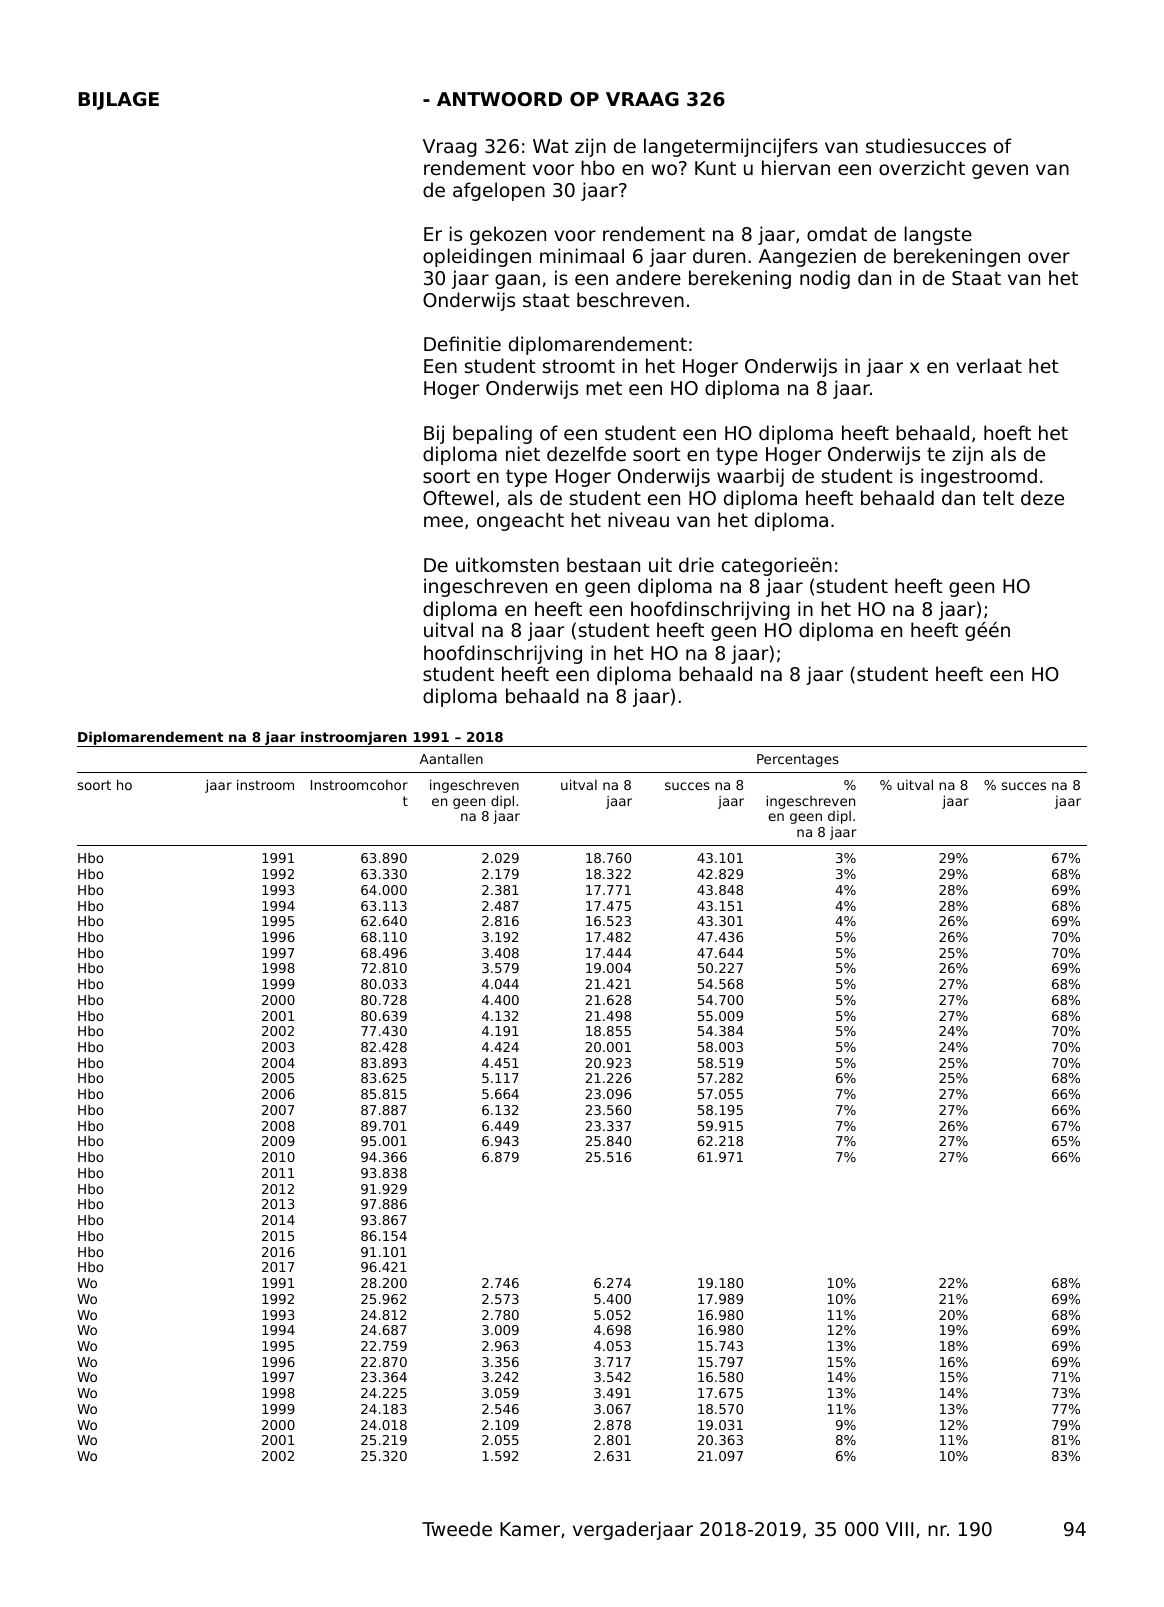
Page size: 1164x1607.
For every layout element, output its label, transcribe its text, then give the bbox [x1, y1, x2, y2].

table_cell 57.055 [638, 1087, 750, 1103]
table_cell 27% [862, 1103, 974, 1118]
table_cell 27% [862, 1134, 974, 1150]
table_cell 5% [750, 977, 862, 993]
table_cell 80.033 [301, 977, 413, 993]
table_cell Hbo [77, 1260, 189, 1276]
table_cell Hbo [77, 1040, 189, 1056]
table_cell [862, 1181, 974, 1197]
table_cell 3.491 [526, 1386, 638, 1402]
table_cell 20.001 [526, 1040, 638, 1056]
table_cell 19.031 [638, 1418, 750, 1433]
table_cell 25.320 [301, 1449, 413, 1464]
table_cell 26% [862, 961, 974, 977]
table_cell 68% [974, 1307, 1087, 1323]
table_cell 14% [862, 1386, 974, 1402]
table_cell 6.879 [413, 1150, 526, 1166]
table_cell [862, 1166, 974, 1181]
text Definitie diplomarendement: [422, 334, 1087, 356]
table_cell 25% [862, 1071, 974, 1087]
table_cell 69% [974, 1355, 1087, 1370]
table_cell [413, 1181, 526, 1197]
table_cell 26% [862, 1119, 974, 1134]
table_cell 58.195 [638, 1103, 750, 1118]
table_cell 43.151 [638, 898, 750, 914]
table_cell 67% [974, 1119, 1087, 1134]
table_cell 72.810 [301, 961, 413, 977]
table_cell [750, 1213, 862, 1229]
table_cell [638, 1181, 750, 1197]
table_cell Hbo [77, 930, 189, 946]
table_cell 54.568 [638, 977, 750, 993]
table_cell Hbo [77, 846, 189, 867]
table_cell 65% [974, 1134, 1087, 1150]
table_cell 28% [862, 883, 974, 898]
table_cell 61.971 [638, 1150, 750, 1166]
table_cell [526, 1213, 638, 1229]
table_cell 19% [862, 1323, 974, 1339]
text student heeft een diploma behaald na 8 jaar (student heeft een HO diploma behaald na 8 jaar). [422, 664, 1087, 708]
table_cell 5% [750, 930, 862, 946]
table_cell 1993 [189, 1307, 301, 1323]
table_cell 91.929 [301, 1181, 413, 1197]
table_cell 26% [862, 914, 974, 930]
table_cell 24% [862, 1024, 974, 1040]
table_cell 57.282 [638, 1071, 750, 1087]
table_cell Percentages [750, 747, 974, 772]
table_cell 17.444 [526, 946, 638, 961]
table_cell 2007 [189, 1103, 301, 1118]
table_cell 2.963 [413, 1339, 526, 1354]
table_cell 4.044 [413, 977, 526, 993]
table_cell 15% [862, 1370, 974, 1386]
table_cell 21.498 [526, 1009, 638, 1024]
table_cell [526, 1197, 638, 1213]
table_cell 7% [750, 1150, 862, 1166]
table_cell 82.428 [301, 1040, 413, 1056]
table_cell 2002 [189, 1024, 301, 1040]
table_cell 1996 [189, 930, 301, 946]
table_cell 54.700 [638, 993, 750, 1008]
table_cell 1998 [189, 961, 301, 977]
table_cell Wo [77, 1292, 189, 1307]
table_cell soort ho [77, 773, 189, 845]
table_cell 20% [862, 1307, 974, 1323]
table_cell 2.801 [526, 1433, 638, 1449]
table_cell 66% [974, 1103, 1087, 1118]
table_cell % ingeschreven en geen dipl. na 8 jaar [750, 773, 862, 845]
table_cell 69% [974, 1323, 1087, 1339]
table_cell 2000 [189, 1418, 301, 1433]
table_cell 18.855 [526, 1024, 638, 1040]
text Er is gekozen voor rendement na 8 jaar, omdat de langste opleidingen minimaal 6 jaar duren. Aangezien de berekeningen over 30 jaar gaan, is een andere berekening nodig dan in de Staat van het Onderwijs staat beschreven. [422, 224, 1087, 312]
table_cell 6.449 [413, 1119, 526, 1134]
text ingeschreven en geen diploma na 8 jaar (student heeft geen HO diploma en heeft een hoofdinschrijving in het HO na 8 jaar); [422, 576, 1087, 620]
table_cell 15.743 [638, 1339, 750, 1354]
table_cell Hbo [77, 1103, 189, 1118]
text Oftewel, als de student een HO diploma heeft behaald dan telt deze mee, ongeacht het niveau van het diploma. [422, 488, 1087, 532]
table_cell 68% [974, 977, 1087, 993]
table_cell [638, 1244, 750, 1260]
table_cell 27% [862, 1150, 974, 1166]
table_cell 2.573 [413, 1292, 526, 1307]
table_cell Hbo [77, 867, 189, 883]
table_cell 95.001 [301, 1134, 413, 1150]
table_cell 1994 [189, 1323, 301, 1339]
table_cell Hbo [77, 883, 189, 898]
table_cell Hbo [77, 1213, 189, 1229]
table_cell 69% [974, 1339, 1087, 1354]
table_cell 25% [862, 946, 974, 961]
table_cell 79% [974, 1418, 1087, 1433]
table_cell [413, 1244, 526, 1260]
table_cell 55.009 [638, 1009, 750, 1024]
table_cell Hbo [77, 1197, 189, 1213]
table_cell 17.675 [638, 1386, 750, 1402]
table_cell 58.519 [638, 1056, 750, 1071]
table_cell 1992 [189, 867, 301, 883]
table_cell 6% [750, 1449, 862, 1464]
table_cell [974, 1197, 1087, 1213]
table_cell 3.067 [526, 1402, 638, 1417]
table_cell Hbo [77, 1181, 189, 1197]
table_header Diplomarendement na 8 jaar instroomjaren 1991 – 2018 [77, 730, 1087, 746]
table_cell 2003 [189, 1040, 301, 1056]
table_cell [638, 1197, 750, 1213]
table_cell 2.381 [413, 883, 526, 898]
table_cell 2004 [189, 1056, 301, 1071]
table_cell 13% [750, 1339, 862, 1354]
table_cell [750, 1166, 862, 1181]
table_cell 24.018 [301, 1418, 413, 1433]
table_cell Hbo [77, 1056, 189, 1071]
table_cell 24.687 [301, 1323, 413, 1339]
table_cell 5.400 [526, 1292, 638, 1307]
table_cell [750, 1229, 862, 1244]
table_cell 4.698 [526, 1323, 638, 1339]
table_cell 7% [750, 1134, 862, 1150]
table_cell 43.101 [638, 846, 750, 867]
table_cell [413, 1197, 526, 1213]
table_cell 85.815 [301, 1087, 413, 1103]
table_cell [189, 747, 301, 772]
table_cell Hbo [77, 993, 189, 1008]
table_cell 27% [862, 977, 974, 993]
table_cell [638, 1166, 750, 1181]
table_cell 2006 [189, 1087, 301, 1103]
table_cell 47.644 [638, 946, 750, 961]
table_cell 91.101 [301, 1244, 413, 1260]
table_cell [974, 747, 1087, 772]
table_cell 1.592 [413, 1449, 526, 1464]
table_cell 12% [750, 1323, 862, 1339]
table_cell [301, 747, 413, 772]
table_cell Hbo [77, 946, 189, 961]
table_cell 4% [750, 914, 862, 930]
table_cell 2008 [189, 1119, 301, 1134]
table_cell 11% [750, 1402, 862, 1417]
table_cell 4.191 [413, 1024, 526, 1040]
table_cell Aantallen [413, 747, 750, 772]
table_cell 24.183 [301, 1402, 413, 1417]
table_cell 3.579 [413, 961, 526, 977]
table_cell Hbo [77, 1229, 189, 1244]
table_cell 71% [974, 1370, 1087, 1386]
table_cell 68% [974, 1071, 1087, 1087]
table_cell % uitval na 8 jaar [862, 773, 974, 845]
table_cell 80.728 [301, 993, 413, 1008]
table_cell Hbo [77, 1119, 189, 1134]
table_cell 17.989 [638, 1292, 750, 1307]
table_cell 4% [750, 883, 862, 898]
table_cell 5% [750, 1056, 862, 1071]
table_cell 26% [862, 930, 974, 946]
table_cell 25% [862, 1056, 974, 1071]
table_cell 2017 [189, 1260, 301, 1276]
table_cell 54.384 [638, 1024, 750, 1040]
table_cell Wo [77, 1418, 189, 1433]
table_cell 15% [750, 1355, 862, 1370]
table_cell [526, 1166, 638, 1181]
table_cell Wo [77, 1307, 189, 1323]
table_cell 3.356 [413, 1355, 526, 1370]
table_cell 83% [974, 1449, 1087, 1464]
table_cell 69% [974, 883, 1087, 898]
table_cell 7% [750, 1103, 862, 1118]
table_cell 43.848 [638, 883, 750, 898]
table_cell 5.117 [413, 1071, 526, 1087]
table_cell 62.218 [638, 1134, 750, 1150]
table_cell 4% [750, 898, 862, 914]
table_cell 1995 [189, 914, 301, 930]
table_cell Hbo [77, 961, 189, 977]
text Bij bepaling of een student een HO diploma heeft behaald, hoeft het diploma niet dezelfde soort en type Hoger Onderwijs te zijn als de soort en type Hoger Onderwijs waarbij de student is ingestroomd. [422, 422, 1087, 488]
table_cell 27% [862, 993, 974, 1008]
table_cell 89.701 [301, 1119, 413, 1134]
table_cell [974, 1213, 1087, 1229]
table_cell jaar instroom [189, 773, 301, 845]
table_cell 2009 [189, 1134, 301, 1150]
table_cell 23.364 [301, 1370, 413, 1386]
table_cell 6.132 [413, 1103, 526, 1118]
table_cell 23.096 [526, 1087, 638, 1103]
table_cell [526, 1229, 638, 1244]
table_cell 2015 [189, 1229, 301, 1244]
table_cell 2010 [189, 1150, 301, 1166]
table_cell 28.200 [301, 1276, 413, 1292]
table_cell 17.482 [526, 930, 638, 946]
table_cell 2001 [189, 1433, 301, 1449]
table_cell Wo [77, 1323, 189, 1339]
table_cell 24% [862, 1040, 974, 1056]
table_cell 23.337 [526, 1119, 638, 1134]
table_cell [638, 1229, 750, 1244]
table_cell Hbo [77, 1009, 189, 1024]
table_cell 24.225 [301, 1386, 413, 1402]
table_cell 68.110 [301, 930, 413, 946]
table_cell 24.812 [301, 1307, 413, 1323]
table_cell 1992 [189, 1292, 301, 1307]
table_cell [862, 1244, 974, 1260]
table_cell 2.546 [413, 1402, 526, 1417]
table_cell 81% [974, 1433, 1087, 1449]
table_cell 5% [750, 993, 862, 1008]
text Een student stroomt in het Hoger Onderwijs in jaar x en verlaat het Hoger Onderwijs met een HO diploma na 8 jaar. [422, 356, 1087, 400]
table_cell 20.363 [638, 1433, 750, 1449]
table_cell 1997 [189, 1370, 301, 1386]
table_cell 66% [974, 1087, 1087, 1103]
table_cell 1998 [189, 1386, 301, 1402]
table_cell 77.430 [301, 1024, 413, 1040]
table_cell 13% [862, 1402, 974, 1417]
table_cell 19.180 [638, 1276, 750, 1292]
table_cell 4.400 [413, 993, 526, 1008]
table_cell Instroomcohort [301, 773, 413, 845]
table_cell 1991 [189, 846, 301, 867]
table_cell 25.219 [301, 1433, 413, 1449]
table_cell Wo [77, 1339, 189, 1354]
table_cell 4.424 [413, 1040, 526, 1056]
table_cell 9% [750, 1418, 862, 1433]
table_cell 21% [862, 1292, 974, 1307]
table_cell 23.560 [526, 1103, 638, 1118]
table_cell Hbo [77, 1244, 189, 1260]
table_cell [974, 1229, 1087, 1244]
table_cell 3.192 [413, 930, 526, 946]
table_cell 22.759 [301, 1339, 413, 1354]
table_cell Wo [77, 1276, 189, 1292]
table_cell 66% [974, 1150, 1087, 1166]
table_cell 21.421 [526, 977, 638, 993]
table_cell 17.475 [526, 898, 638, 914]
table_cell 15.797 [638, 1355, 750, 1370]
table_cell 1991 [189, 1276, 301, 1292]
table_cell 3% [750, 867, 862, 883]
table_cell 42.829 [638, 867, 750, 883]
table_cell 2.878 [526, 1418, 638, 1433]
table_cell Wo [77, 1433, 189, 1449]
table_cell [638, 1213, 750, 1229]
table_cell [974, 1166, 1087, 1181]
table_cell 2001 [189, 1009, 301, 1024]
table_cell Wo [77, 1449, 189, 1464]
table_cell 3.717 [526, 1355, 638, 1370]
table_cell 68% [974, 898, 1087, 914]
table_cell Hbo [77, 1087, 189, 1103]
text uitval na 8 jaar (student heeft geen HO diploma en heeft géén hoofdinschrijving in het HO na 8 jaar); [422, 620, 1087, 664]
table_cell 5% [750, 1040, 862, 1056]
table_cell 77% [974, 1402, 1087, 1417]
table_cell 2000 [189, 993, 301, 1008]
table_cell 11% [750, 1307, 862, 1323]
table_cell Hbo [77, 1024, 189, 1040]
table_cell 59.915 [638, 1119, 750, 1134]
table_cell 16.980 [638, 1323, 750, 1339]
table_cell 80.639 [301, 1009, 413, 1024]
table_cell 4.132 [413, 1009, 526, 1024]
table_cell 5% [750, 1024, 862, 1040]
table_cell 22.870 [301, 1355, 413, 1370]
table_cell [862, 1229, 974, 1244]
table_cell 2011 [189, 1166, 301, 1181]
table_cell 21.628 [526, 993, 638, 1008]
table_cell 68% [974, 1276, 1087, 1292]
table_cell 16.523 [526, 914, 638, 930]
table_cell Wo [77, 1370, 189, 1386]
table_cell Hbo [77, 1166, 189, 1181]
table_cell 16.980 [638, 1307, 750, 1323]
table_cell 6% [750, 1071, 862, 1087]
table_cell 10% [862, 1449, 974, 1464]
table_cell 4.451 [413, 1056, 526, 1071]
text Vraag 326: Wat zijn de langetermijncijfers van studiesucces of rendement voor hbo en wo? Kunt u hiervan een overzicht geven van de afgelopen 30 jaar? [422, 136, 1087, 202]
table_cell 16% [862, 1355, 974, 1370]
table_cell 2.487 [413, 898, 526, 914]
table_cell 4.053 [526, 1339, 638, 1354]
table_cell 68.496 [301, 946, 413, 961]
subtitle BIJLAGE - ANTWOORD OP VRAAG 326 [77, 89, 1087, 111]
table_cell [750, 1260, 862, 1276]
table_cell [526, 1260, 638, 1276]
table_cell Wo [77, 1402, 189, 1417]
table_cell 29% [862, 846, 974, 867]
table_cell [413, 1229, 526, 1244]
table_cell % succes na 8 jaar [974, 773, 1087, 845]
table_cell 1997 [189, 946, 301, 961]
table_cell 2005 [189, 1071, 301, 1087]
table_cell [974, 1244, 1087, 1260]
table_cell Wo [77, 1386, 189, 1402]
table_cell 28% [862, 898, 974, 914]
table_cell 2.780 [413, 1307, 526, 1323]
table_cell 2.816 [413, 914, 526, 930]
table_cell 62.640 [301, 914, 413, 930]
table_cell 7% [750, 1119, 862, 1134]
table_cell 5.664 [413, 1087, 526, 1103]
table_cell [862, 1260, 974, 1276]
table_cell 69% [974, 1292, 1087, 1307]
table_cell [526, 1181, 638, 1197]
table_cell 70% [974, 930, 1087, 946]
table_cell 2016 [189, 1244, 301, 1260]
table_cell 70% [974, 946, 1087, 961]
table_cell [413, 1166, 526, 1181]
table_cell 10% [750, 1276, 862, 1292]
table_cell 27% [862, 1009, 974, 1024]
table_cell 67% [974, 846, 1087, 867]
table_cell 3% [750, 846, 862, 867]
table_cell 86.154 [301, 1229, 413, 1244]
table_cell 22% [862, 1276, 974, 1292]
table_cell 3.408 [413, 946, 526, 961]
table_cell 25.840 [526, 1134, 638, 1150]
table_cell 1995 [189, 1339, 301, 1354]
table_cell 5% [750, 961, 862, 977]
table_cell [974, 1260, 1087, 1276]
table_cell 21.097 [638, 1449, 750, 1464]
table_cell 18.570 [638, 1402, 750, 1417]
table_cell 83.893 [301, 1056, 413, 1071]
table_cell 63.330 [301, 867, 413, 883]
table_cell 70% [974, 1040, 1087, 1056]
table_cell 25.962 [301, 1292, 413, 1307]
table_cell 63.890 [301, 846, 413, 867]
table_cell 2014 [189, 1213, 301, 1229]
table_cell 70% [974, 1056, 1087, 1071]
table_cell 17.771 [526, 883, 638, 898]
table_cell [974, 1181, 1087, 1197]
table_cell 18.760 [526, 846, 638, 867]
table_cell 5.052 [526, 1307, 638, 1323]
table_cell 58.003 [638, 1040, 750, 1056]
table_cell 73% [974, 1386, 1087, 1402]
table_cell 68% [974, 993, 1087, 1008]
text De uitkomsten bestaan uit drie categorieën: [422, 554, 1087, 576]
table_cell 43.301 [638, 914, 750, 930]
table_cell 2.631 [526, 1449, 638, 1464]
table_cell 2013 [189, 1197, 301, 1213]
table_cell 68% [974, 867, 1087, 883]
table_cell [750, 1197, 862, 1213]
table_cell 93.838 [301, 1166, 413, 1181]
table_cell 2002 [189, 1449, 301, 1464]
table_cell 69% [974, 961, 1087, 977]
table_cell 20.923 [526, 1056, 638, 1071]
table_cell 1999 [189, 977, 301, 993]
table_cell 21.226 [526, 1071, 638, 1087]
table_cell [750, 1181, 862, 1197]
table_cell 97.886 [301, 1197, 413, 1213]
table_cell 2.055 [413, 1433, 526, 1449]
table_cell 3.542 [526, 1370, 638, 1386]
table_cell 29% [862, 867, 974, 883]
table_cell succes na 8 jaar [638, 773, 750, 845]
table_cell 2.179 [413, 867, 526, 883]
table_cell 10% [750, 1292, 862, 1307]
table_cell 5% [750, 1009, 862, 1024]
table_cell 2012 [189, 1181, 301, 1197]
table_cell 25.516 [526, 1150, 638, 1166]
table_cell uitval na 8 jaar [526, 773, 638, 845]
table_cell [413, 1213, 526, 1229]
table_cell Hbo [77, 1134, 189, 1150]
table_cell 1999 [189, 1402, 301, 1417]
table_cell 14% [750, 1370, 862, 1386]
table_cell 87.887 [301, 1103, 413, 1118]
table_cell 94.366 [301, 1150, 413, 1166]
table_cell [413, 1260, 526, 1276]
table_cell 16.580 [638, 1370, 750, 1386]
table_cell 8% [750, 1433, 862, 1449]
table_cell Hbo [77, 898, 189, 914]
table_cell 3.059 [413, 1386, 526, 1402]
table_cell 3.242 [413, 1370, 526, 1386]
table_cell 1994 [189, 898, 301, 914]
table_cell 7% [750, 1087, 862, 1103]
table_cell 63.113 [301, 898, 413, 914]
table_cell 13% [750, 1386, 862, 1402]
table_cell [750, 1244, 862, 1260]
table_cell 1993 [189, 883, 301, 898]
table_cell 5% [750, 946, 862, 961]
table_cell 6.274 [526, 1276, 638, 1292]
table_cell Wo [77, 1355, 189, 1370]
table_cell 2.029 [413, 846, 526, 867]
table_cell [77, 747, 189, 772]
table_cell 50.227 [638, 961, 750, 977]
table_cell 2.109 [413, 1418, 526, 1433]
table_cell 2.746 [413, 1276, 526, 1292]
table_cell 1996 [189, 1355, 301, 1370]
table_cell [526, 1244, 638, 1260]
table_cell 27% [862, 1087, 974, 1103]
table_cell ingeschreven en geen dipl. na 8 jaar [413, 773, 526, 845]
table_cell Hbo [77, 1150, 189, 1166]
table_cell [638, 1260, 750, 1276]
table_cell 18.322 [526, 867, 638, 883]
table_cell Hbo [77, 914, 189, 930]
table_cell 11% [862, 1433, 974, 1449]
table_cell 6.943 [413, 1134, 526, 1150]
table_cell 19.004 [526, 961, 638, 977]
table_cell 47.436 [638, 930, 750, 946]
table_cell 64.000 [301, 883, 413, 898]
table_cell 68% [974, 1009, 1087, 1024]
table_cell 83.625 [301, 1071, 413, 1087]
table_cell Hbo [77, 1071, 189, 1087]
table_cell [862, 1197, 974, 1213]
table_cell Hbo [77, 977, 189, 993]
table_cell 3.009 [413, 1323, 526, 1339]
table_cell 70% [974, 1024, 1087, 1040]
table_cell [862, 1213, 974, 1229]
table_cell 12% [862, 1418, 974, 1433]
table_cell 96.421 [301, 1260, 413, 1276]
table_cell 18% [862, 1339, 974, 1354]
table_cell 93.867 [301, 1213, 413, 1229]
table_cell 69% [974, 914, 1087, 930]
